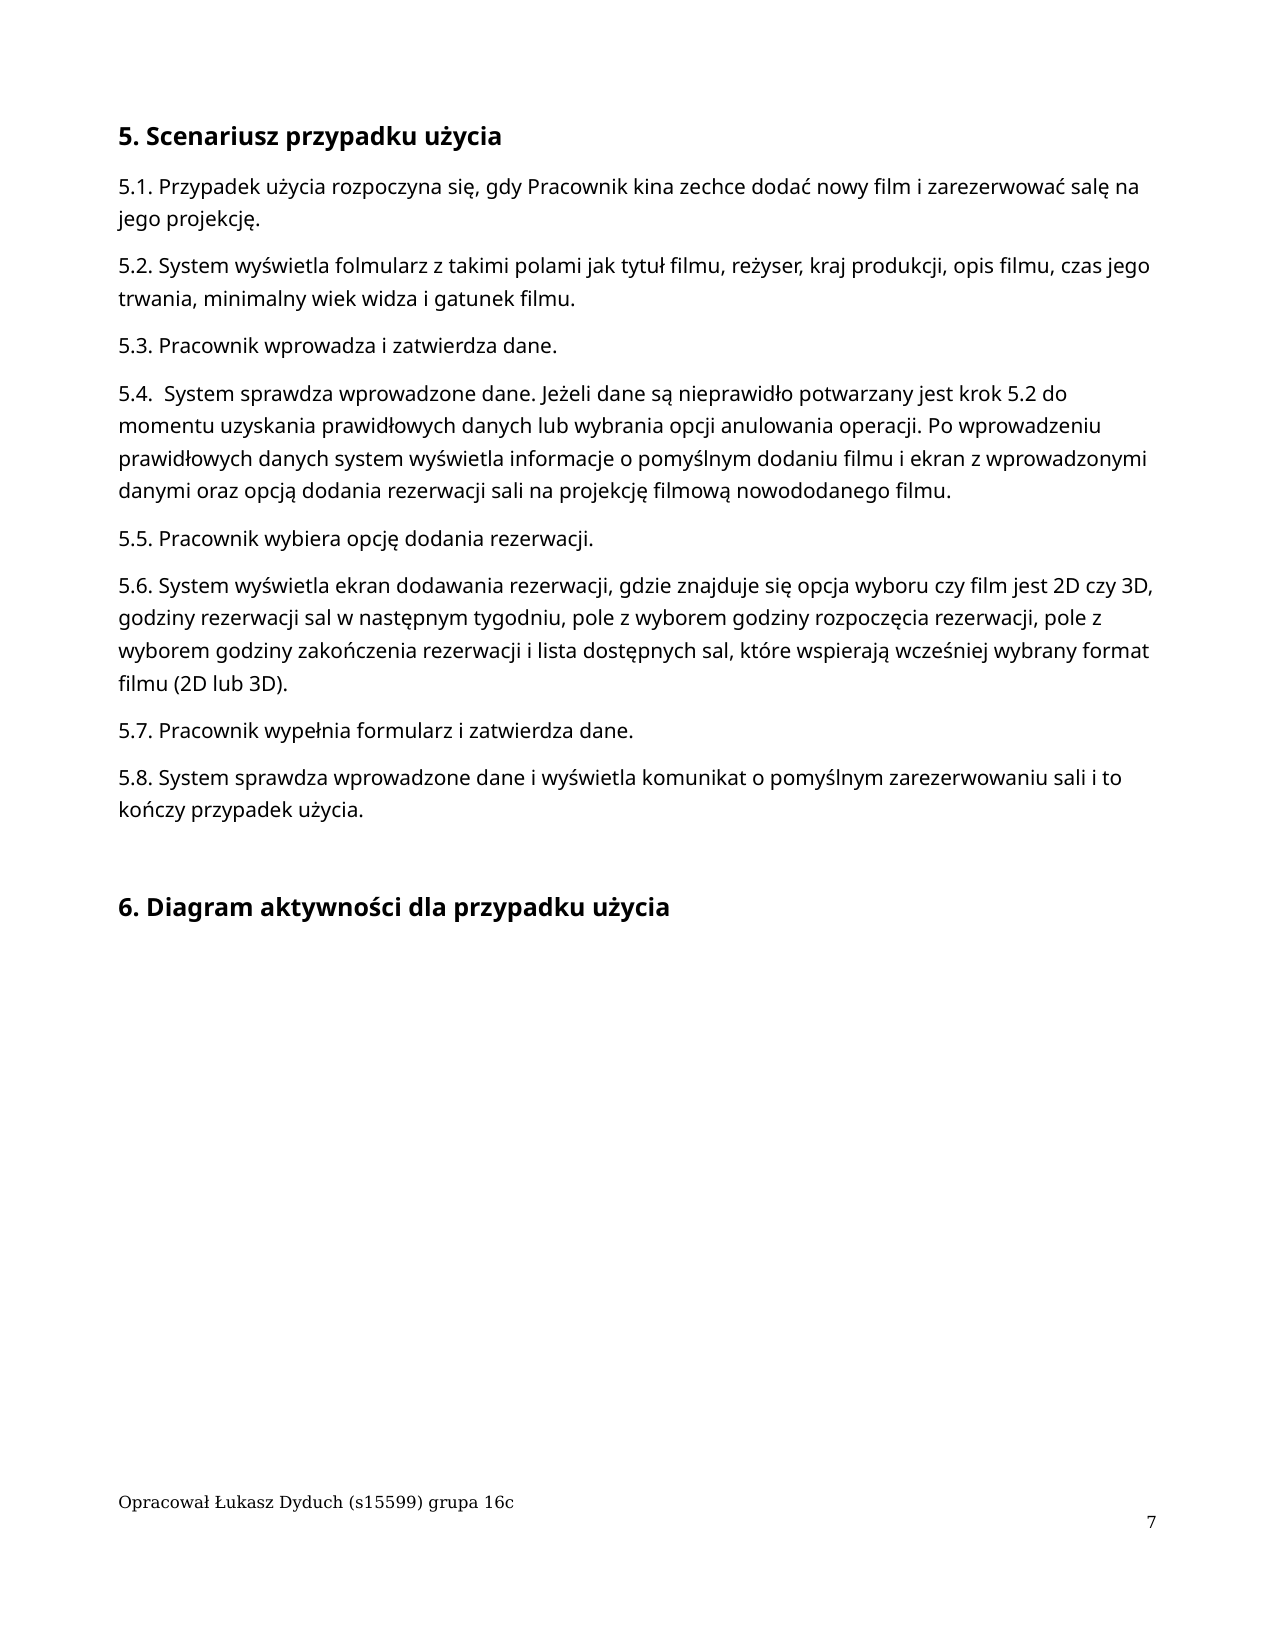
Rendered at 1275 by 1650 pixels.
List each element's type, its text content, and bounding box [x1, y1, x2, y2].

text 5.8. System sprawdza wprowadzone dane i wyświetla komunikat o pomyślnym zarezerwowaniu sali i to kończy przypadek użycia. [118, 763, 1157, 824]
text 5.7. Pracownik wypełnia formularz i zatwierdza dane. [118, 716, 1157, 744]
text 5.2. System wyświetla folmularz z takimi polami jak tytuł filmu, reżyser, kraj produkcji, opis filmu, czas jego trwania, minimalny wiek widza i gatunek filmu. [118, 252, 1157, 313]
text 6. Diagram aktywności dla przypadku użycia [118, 890, 1157, 924]
text 5.1. Przypadek użycia rozpoczyna się, gdy Pracownik kina zechce dodać nowy film i zarezerwować salę na jego projekcję. [118, 172, 1157, 233]
text 5.4. System sprawdza wprowadzone dane. Jeżeli dane są nieprawidło potwarzany jest krok 5.2 do momentu uzyskania prawidłowych danych lub wybrania opcji anulowania operacji. Po wprowadzeniu prawidłowych danych system wyświetla informacje o pomyślnym dodaniu filmu i ekran z wprowadzonymi danymi oraz opcją dodania rezerwacji sali na projekcję filmową nowododanego filmu. [118, 379, 1157, 505]
text 5. Scenariusz przypadku użycia [118, 118, 1157, 152]
text 5.6. System wyświetla ekran dodawania rezerwacji, gdzie znajduje się opcja wyboru czy film jest 2D czy 3D, godziny rezerwacji sal w następnym tygodniu, pole z wyborem godziny rozpoczęcia rezerwacji, pole z wyborem godziny zakończenia rezerwacji i lista dostępnych sal, które wspierają wcześniej wybrany format filmu (2D lub 3D). [118, 571, 1157, 697]
text 5.5. Pracownik wybiera opcję dodania rezerwacji. [118, 524, 1157, 552]
text 5.3. Pracownik wprowadza i zatwierdza dane. [118, 331, 1157, 360]
